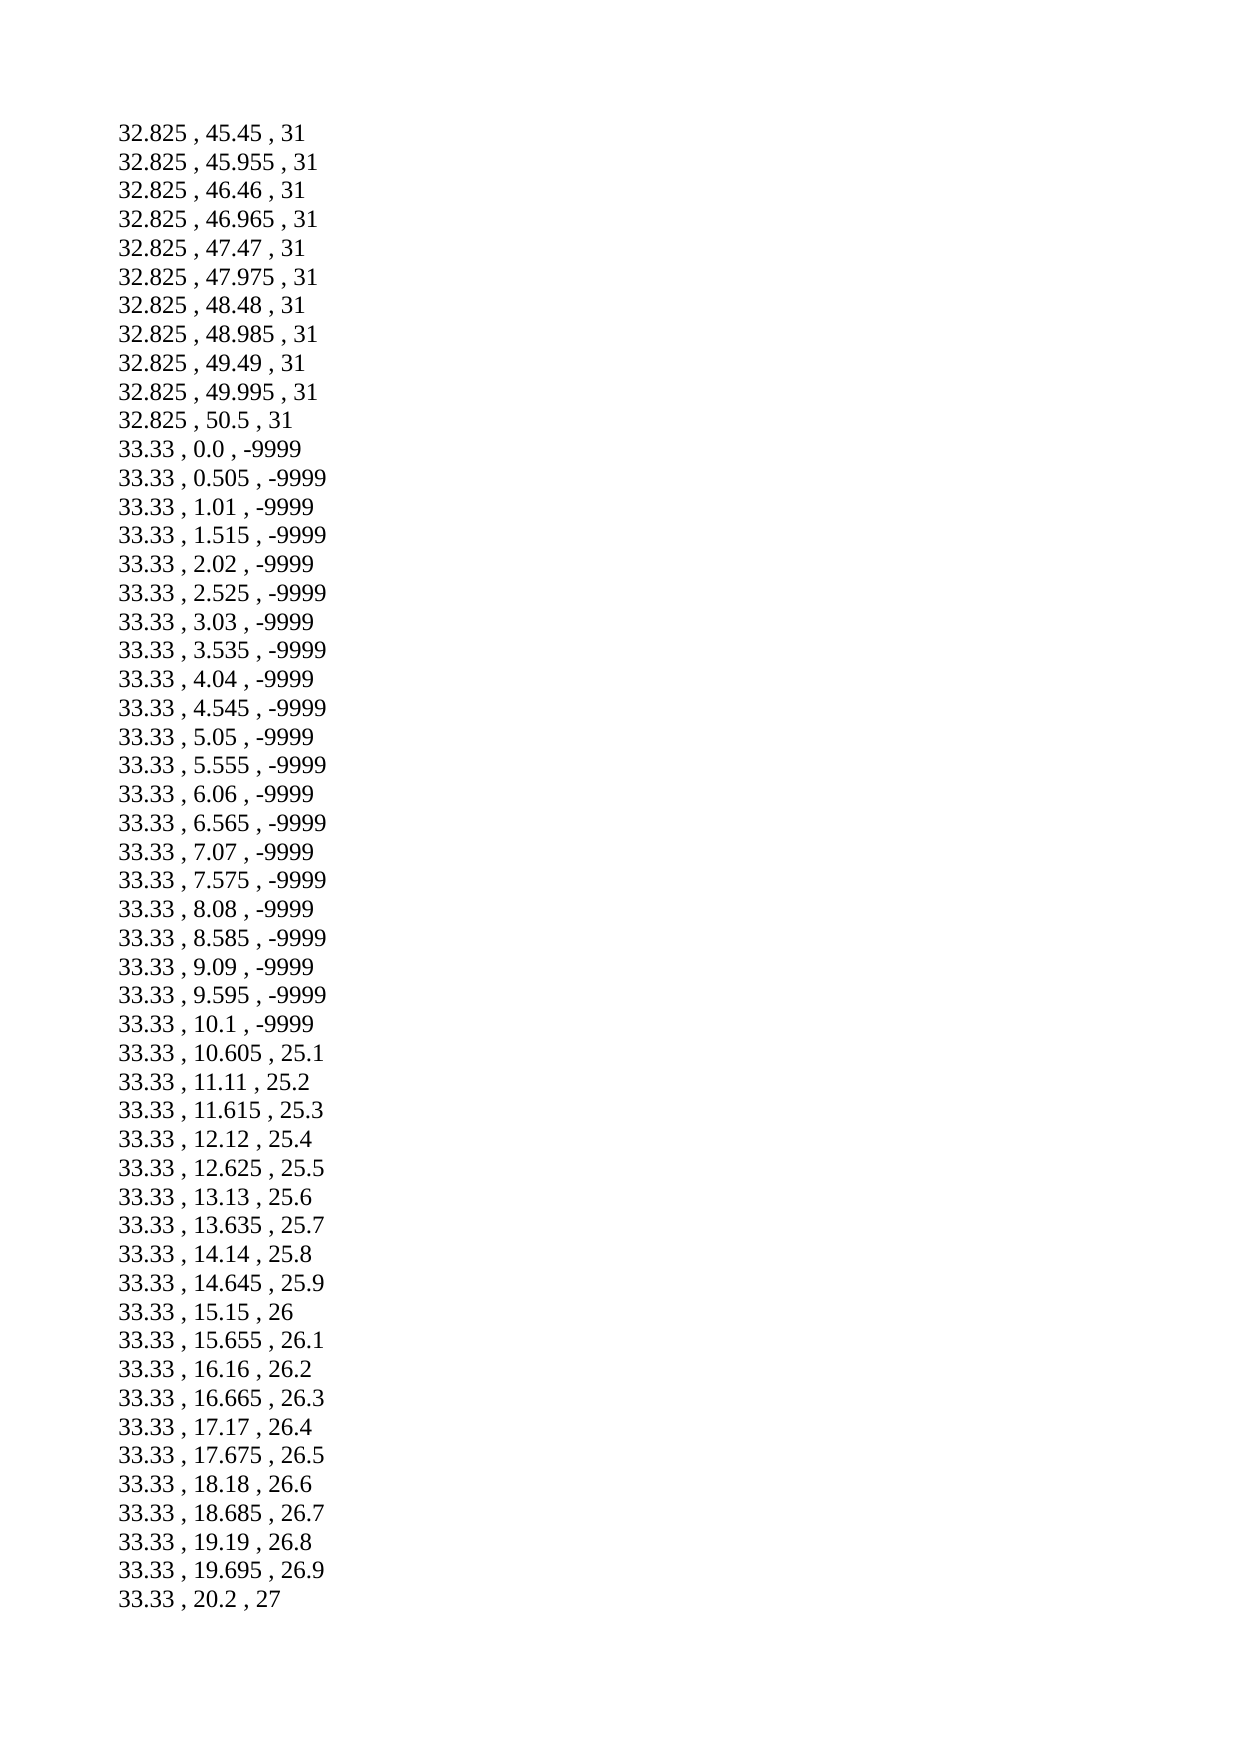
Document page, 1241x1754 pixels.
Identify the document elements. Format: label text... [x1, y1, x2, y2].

text 33.33 , 0.505 , -9999 [118, 463, 1122, 492]
text 33.33 , 11.615 , 25.3 [118, 1096, 1122, 1124]
text 33.33 , 3.03 , -9999 [118, 607, 1122, 636]
text 33.33 , 14.14 , 25.8 [118, 1239, 1122, 1268]
text 33.33 , 19.19 , 26.8 [118, 1527, 1122, 1556]
text 33.33 , 11.11 , 25.2 [118, 1067, 1122, 1096]
text 32.825 , 49.995 , 31 [118, 377, 1122, 406]
text 33.33 , 6.565 , -9999 [118, 808, 1122, 837]
text 32.825 , 48.48 , 31 [118, 291, 1122, 319]
text 33.33 , 4.04 , -9999 [118, 664, 1122, 693]
text 33.33 , 20.2 , 27 [118, 1584, 1122, 1613]
text 33.33 , 17.675 , 26.5 [118, 1441, 1122, 1469]
text 33.33 , 1.01 , -9999 [118, 492, 1122, 521]
text 33.33 , 15.655 , 26.1 [118, 1326, 1122, 1354]
text 33.33 , 2.525 , -9999 [118, 578, 1122, 607]
text 33.33 , 8.08 , -9999 [118, 894, 1122, 923]
text 33.33 , 12.625 , 25.5 [118, 1153, 1122, 1182]
text 33.33 , 1.515 , -9999 [118, 521, 1122, 549]
text 33.33 , 2.02 , -9999 [118, 549, 1122, 578]
text 33.33 , 5.05 , -9999 [118, 722, 1122, 751]
text 33.33 , 10.605 , 25.1 [118, 1038, 1122, 1067]
text 32.825 , 50.5 , 31 [118, 406, 1122, 434]
text 33.33 , 14.645 , 25.9 [118, 1268, 1122, 1297]
text 33.33 , 0.0 , -9999 [118, 434, 1122, 463]
text 33.33 , 10.1 , -9999 [118, 1009, 1122, 1038]
text 33.33 , 6.06 , -9999 [118, 779, 1122, 808]
text 32.825 , 47.47 , 31 [118, 233, 1122, 262]
text 33.33 , 8.585 , -9999 [118, 923, 1122, 952]
text 33.33 , 12.12 , 25.4 [118, 1124, 1122, 1153]
text 33.33 , 3.535 , -9999 [118, 636, 1122, 664]
text 33.33 , 18.685 , 26.7 [118, 1498, 1122, 1527]
text 33.33 , 17.17 , 26.4 [118, 1412, 1122, 1441]
text 33.33 , 9.595 , -9999 [118, 981, 1122, 1009]
text 33.33 , 15.15 , 26 [118, 1297, 1122, 1326]
text 32.825 , 45.955 , 31 [118, 147, 1122, 176]
text 33.33 , 16.16 , 26.2 [118, 1354, 1122, 1383]
text 33.33 , 16.665 , 26.3 [118, 1383, 1122, 1412]
text 33.33 , 18.18 , 26.6 [118, 1469, 1122, 1498]
text 33.33 , 7.575 , -9999 [118, 866, 1122, 894]
text 33.33 , 13.13 , 25.6 [118, 1182, 1122, 1211]
text 32.825 , 49.49 , 31 [118, 348, 1122, 377]
text 32.825 , 46.965 , 31 [118, 204, 1122, 233]
text 32.825 , 48.985 , 31 [118, 319, 1122, 348]
text 33.33 , 7.07 , -9999 [118, 837, 1122, 866]
text 33.33 , 9.09 , -9999 [118, 952, 1122, 981]
text 33.33 , 13.635 , 25.7 [118, 1211, 1122, 1239]
text 33.33 , 19.695 , 26.9 [118, 1556, 1122, 1584]
text 33.33 , 5.555 , -9999 [118, 751, 1122, 779]
text 32.825 , 47.975 , 31 [118, 262, 1122, 291]
text 32.825 , 46.46 , 31 [118, 176, 1122, 204]
text 32.825 , 45.45 , 31 [118, 118, 1122, 147]
text 33.33 , 4.545 , -9999 [118, 693, 1122, 722]
